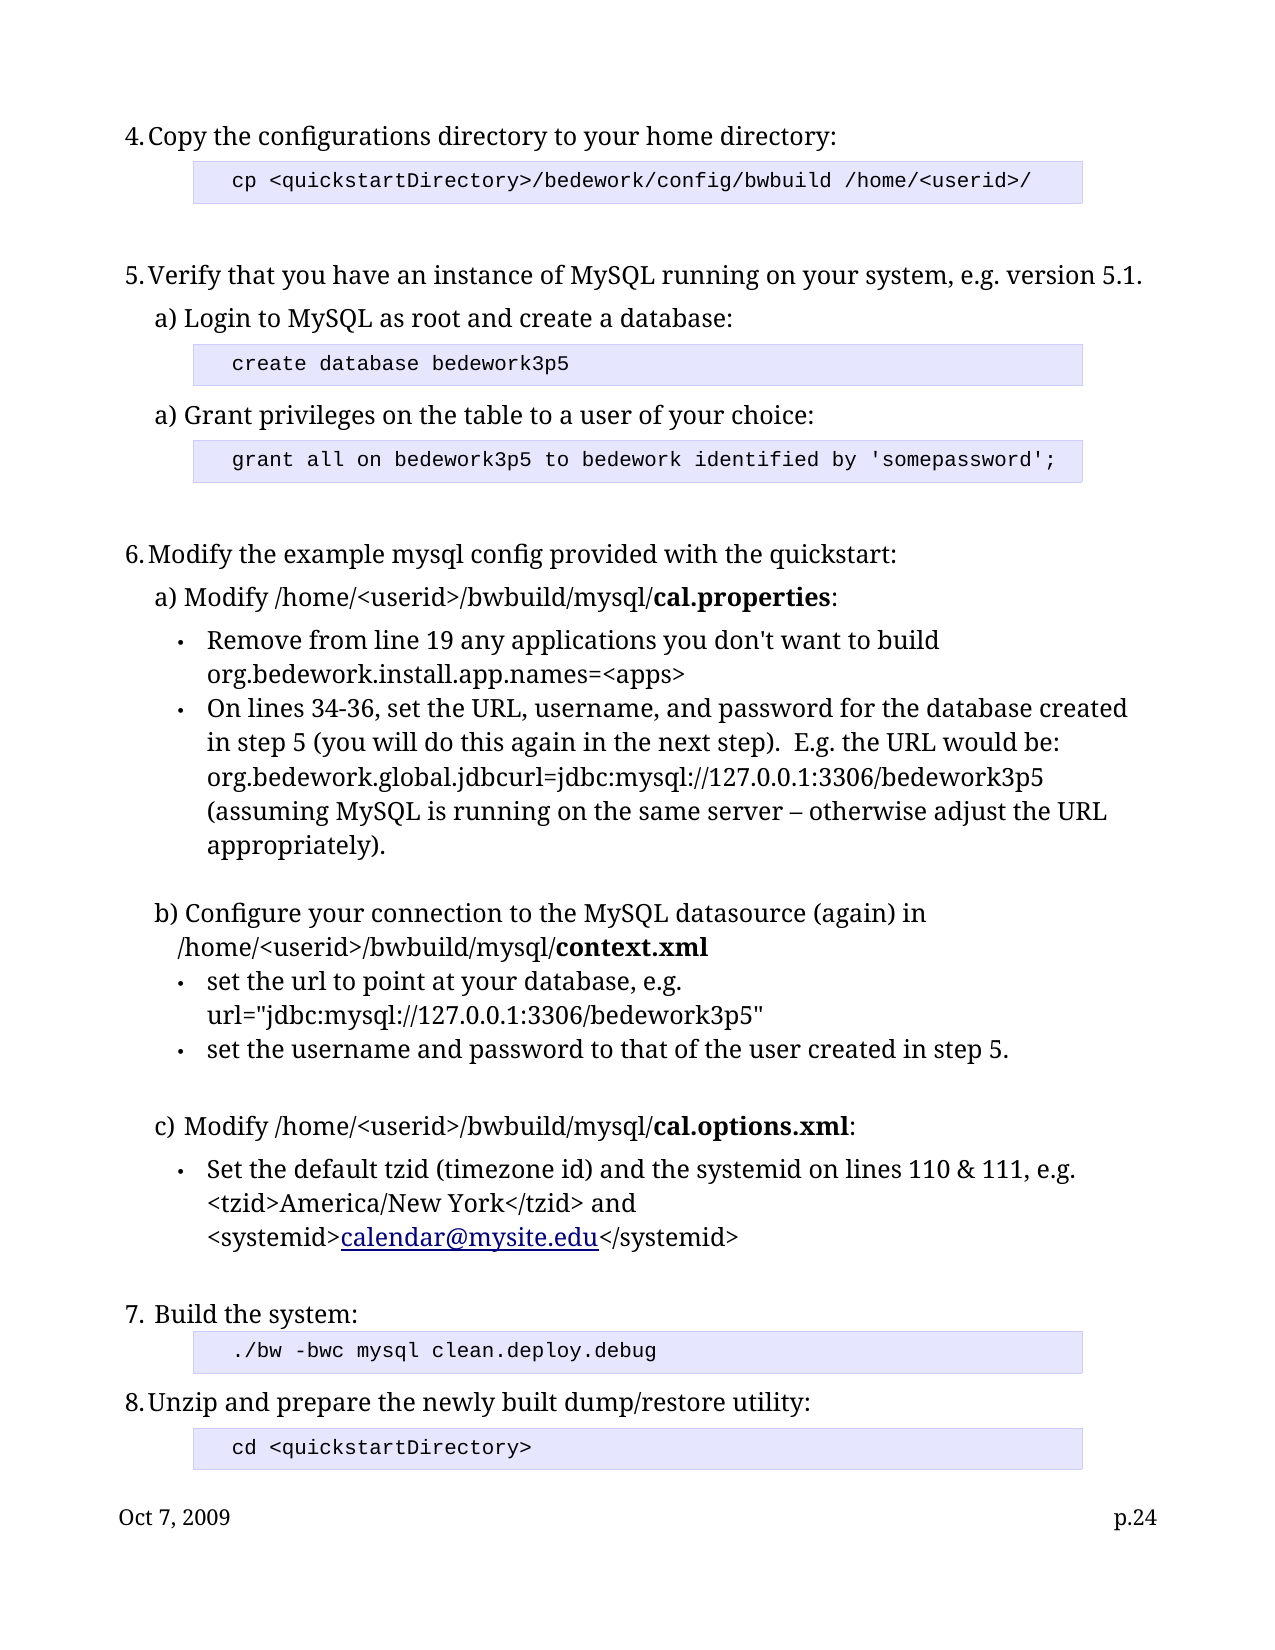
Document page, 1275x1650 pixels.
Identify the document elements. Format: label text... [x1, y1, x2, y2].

list ./bw -bwc mysql clean.deploy.debug [194, 1332, 1082, 1373]
list Verify that you have an instance of MySQL running on your system, e.g. version 5.1. [118, 258, 1157, 292]
list On lines 34-36, set the URL, username, and password for the database created in step 5 (you will do this again in the next step). E.g. the URL would be: org.bedework.global.jdbcurl=jdbc:mysql://127.0.0.1:3306/bedework3p5 (assuming MySQL is running on the same server – otherwise adjust the URL appropriately). [177, 691, 1157, 895]
list cp <quickstartDirectory>/bedework/config/bwbuild /home/<userid>/ [194, 162, 1082, 203]
list Grant privileges on the table to a user of your choice: [148, 397, 1157, 431]
list cd <quickstartDirectory> [194, 1429, 1082, 1469]
list Login to MySQL as root and create a database: [148, 301, 1157, 335]
list Configure your connection to the MySQL datasource (again) in /home/<userid>/bwbuild/mysql/context.xml [148, 895, 1157, 963]
list Modify /home/<userid>/bwbuild/mysql/cal.options.xml: [148, 1109, 1157, 1143]
list Modify /home/<userid>/bwbuild/mysql/cal.properties: [148, 580, 1157, 614]
list Remove from line 19 any applications you don't want to build org.bedework.install.app.names=<apps> [177, 623, 1157, 691]
list create database bedework3p5 [194, 345, 1082, 385]
list Copy the configurations directory to your home directory: [118, 118, 1157, 152]
list set the url to point at your database, e.g. url="jdbc:mysql://127.0.0.1:3306/bedework3p5" [177, 963, 1157, 1032]
list Set the default tzid (timezone id) and the systemid on lines 110 & 111, e.g. <tzid>America/New York</tzid> and <systemid>calendar@mysite.edu</systemid> [177, 1152, 1157, 1288]
list grant all on bedework3p5 to bedework identified by 'somepassword'; [194, 441, 1082, 482]
list set the username and password to that of the user created in step 5. [177, 1032, 1157, 1100]
list Unzip and prepare the newly built dump/restore utility: [118, 1384, 1157, 1419]
list Modify the example mysql config provided with the quickstart: [118, 537, 1157, 571]
list Build the system: [118, 1297, 1157, 1331]
